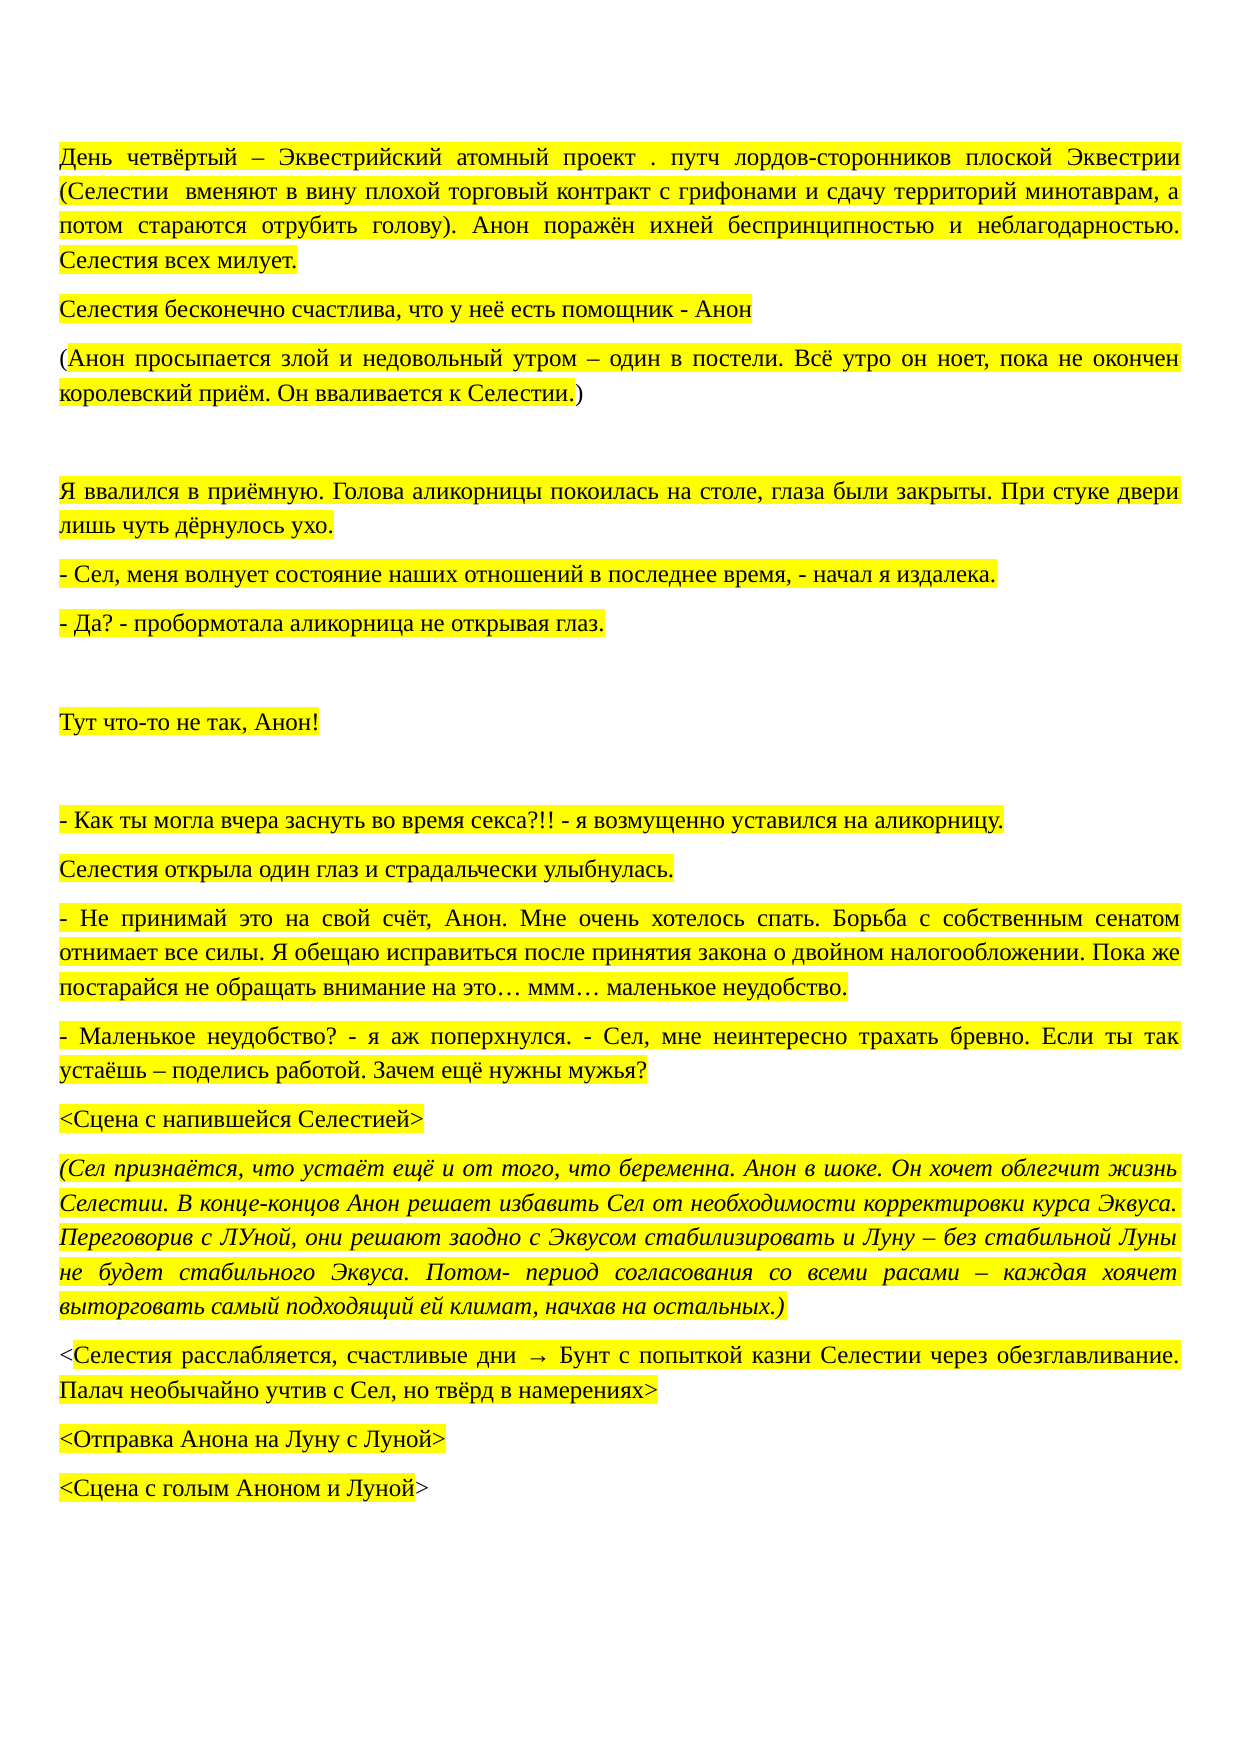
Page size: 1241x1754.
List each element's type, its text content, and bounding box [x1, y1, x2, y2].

text <Отправка Анона на Луну с Луной> [59, 1424, 1181, 1453]
text Тут что-то не так, Анон! [59, 707, 1181, 735]
text День четвёртый – Эквестрийский атомный проект . путч лордов-сторонников плоской Эквестрии (Селестии вменяют в вину плохой торговый контракт с грифонами и сдачу территорий минотаврам, а потом стараются отрубить голову). Анон поражён ихней беспринципностью и неблагодарностью. Селестия всех милует. [59, 142, 1181, 274]
text (Сел признаётся, что устаёт ещё и от того, что беременна. Анон в шоке. Он хочет облегчит жизнь Селестии. В конце-концов Анон решает избавить Сел от необходимости корректировки курса Эквуса. Переговорив с ЛУной, они решают заодно с Эквусом стабилизировать и Луну – без стабильной Луны не будет стабильного Эквуса. Потом- период согласования со всеми расами – каждая хоячет выторговать самый подходящий ей климат, начхав на остальных.) [59, 1153, 1181, 1320]
text <Сцена с голым Аноном и Луной> [59, 1473, 1181, 1502]
text Я ввалился в приёмную. Голова аликорницы покоилась на столе, глаза были закрыты. При стуке двери лишь чуть дёрнулось ухо. [59, 476, 1181, 539]
text <Сцена с напившейся Селестией> [59, 1104, 1181, 1133]
text - Да? - пробормотала аликорница не открывая глаз. [59, 608, 1181, 637]
text - Маленькое неудобство? - я аж поперхнулся. - Сел, мне неинтересно трахать бревно. Если ты так устаёшь – поделись работой. Зачем ещё нужны мужья? [59, 1021, 1181, 1084]
text (Анон просыпается злой и недовольный утром – один в постели. Всё утро он ноет, пока не окончен королевский приём. Он вваливается к Селестии.) [59, 343, 1181, 406]
text <Селестия расслабляется, счастливые дни → Бунт с попыткой казни Селестии через обезглавливание. Палач необычайно учтив с Сел, но твёрд в намерениях> [59, 1340, 1181, 1404]
text - Не принимай это на свой счёт, Анон. Мне очень хотелось спать. Борьба с собственным сенатом отнимает все силы. Я обещаю исправиться после принятия закона о двойном налогообложении. Пока же постарайся не обращать внимание на это… ммм… маленькое неудобство. [59, 903, 1181, 1001]
text Селестия бесконечно счастлива, что у неё есть помощник - Анон [59, 294, 1181, 323]
text - Сел, меня волнует состояние наших отношений в последнее время, - начал я издалека. [59, 559, 1181, 588]
text - Как ты могла вчера заснуть во время секса?!! - я возмущенно уставился на аликорницу. [59, 805, 1181, 833]
text Селестия открыла один глаз и страдальчески улыбнулась. [59, 854, 1181, 882]
